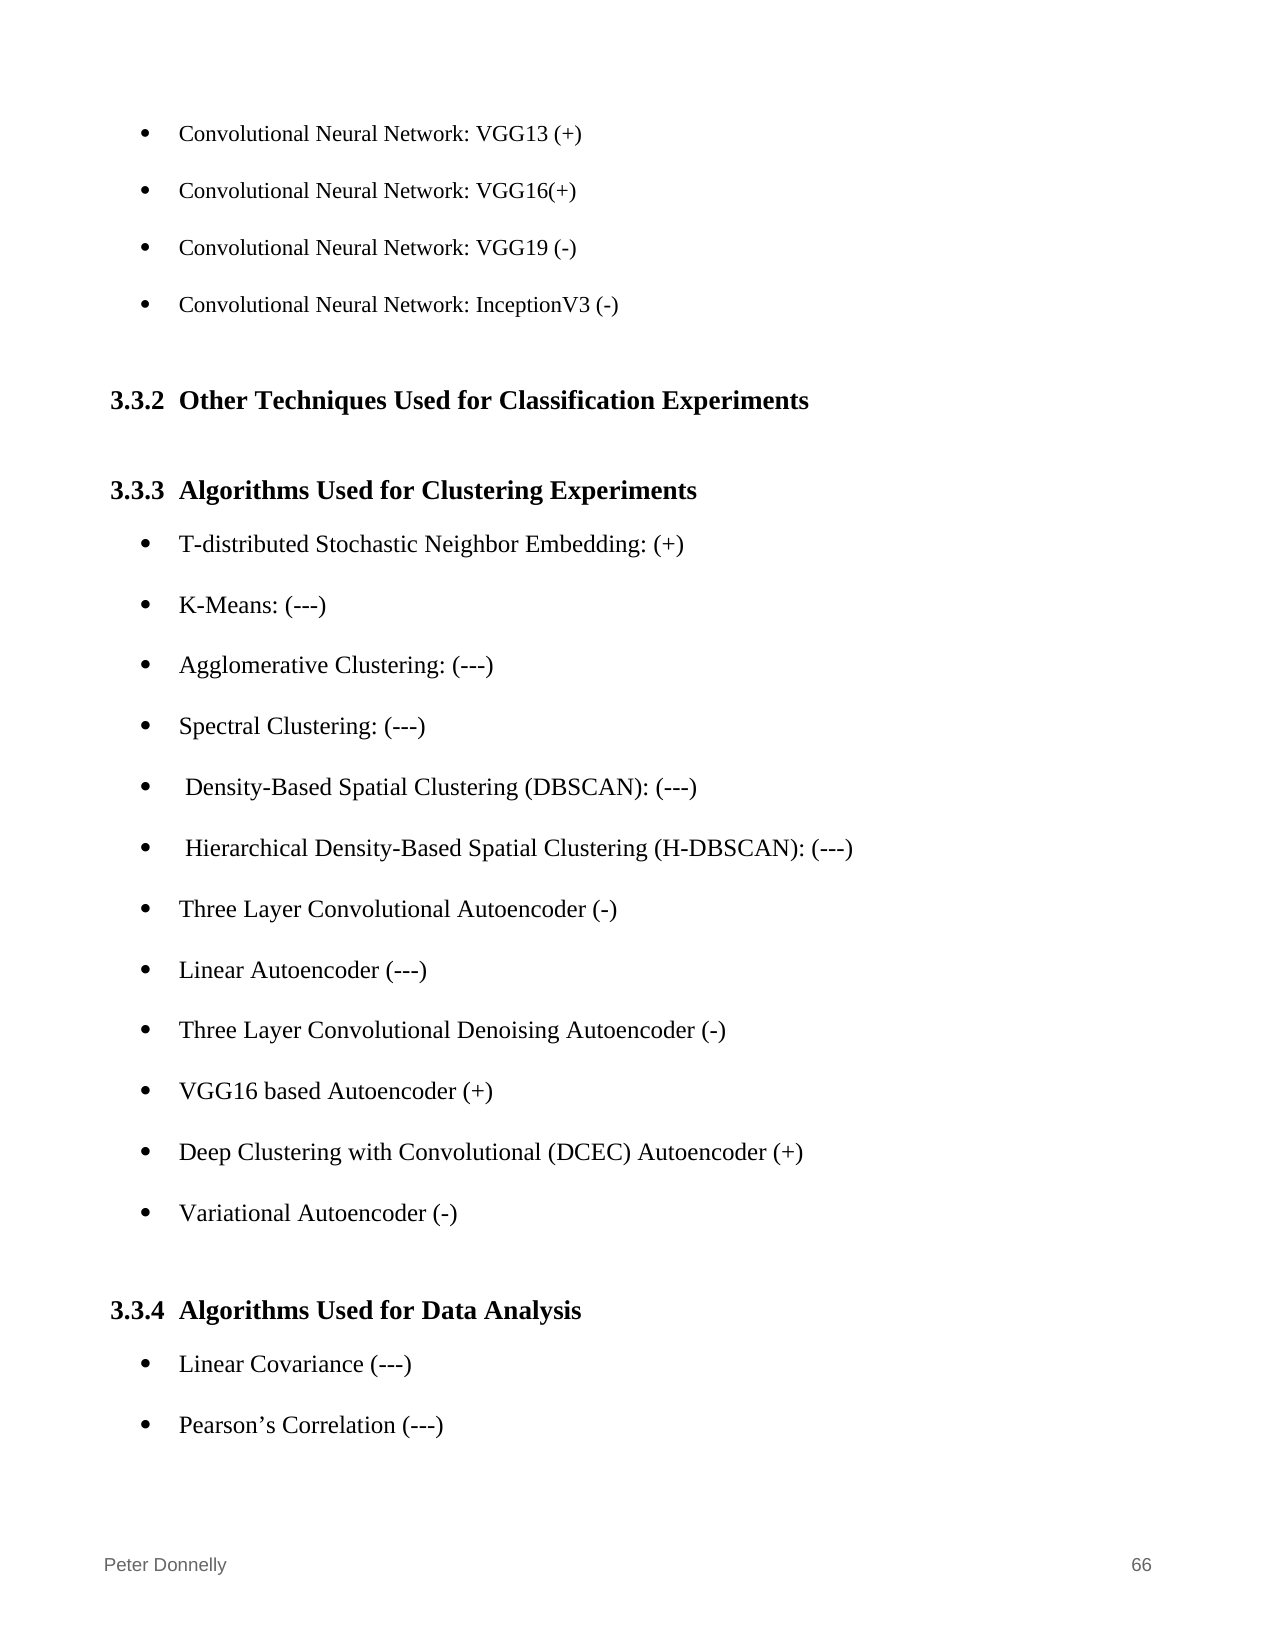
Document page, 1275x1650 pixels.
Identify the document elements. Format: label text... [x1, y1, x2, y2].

list Linear Autoencoder (---) [141, 955, 1181, 983]
list Density-Based Spatial Clustering (DBSCAN): (---) [141, 772, 1181, 801]
subtitle Algorithms Used for Data Analysis [103, 1294, 1181, 1326]
list K-Means: (---) [141, 590, 1181, 618]
list VGG16 based Autoencoder (+) [141, 1076, 1181, 1105]
list Convolutional Neural Network: VGG16(+) [141, 177, 1181, 203]
list Convolutional Neural Network: VGG19 (-) [141, 234, 1181, 261]
list Variational Autoencoder (-) [141, 1198, 1181, 1227]
list Linear Covariance (---) [141, 1349, 1181, 1378]
list Three Layer Convolutional Denoising Autoencoder (-) [141, 1016, 1181, 1044]
list Hierarchical Density-Based Spatial Clustering (H-DBSCAN): (---) [141, 833, 1181, 862]
list Convolutional Neural Network: InceptionV3 (-) [141, 291, 1181, 318]
list Agglomerative Clustering: (---) [141, 651, 1181, 679]
list Convolutional Neural Network: VGG13 (+) [141, 120, 1181, 146]
list T-distributed Stochastic Neighbor Embedding: (+) [141, 529, 1181, 558]
list Pearson’s Correlation (---) [141, 1410, 1181, 1439]
subtitle Algorithms Used for Clustering Experiments [103, 474, 1181, 505]
list Three Layer Convolutional Autoencoder (-) [141, 894, 1181, 923]
subtitle Other Techniques Used for Classification Experiments [103, 384, 1181, 415]
list Spectral Clustering: (---) [141, 711, 1181, 740]
list Deep Clustering with Convolutional (DCEC) Autoencoder (+) [141, 1137, 1181, 1166]
